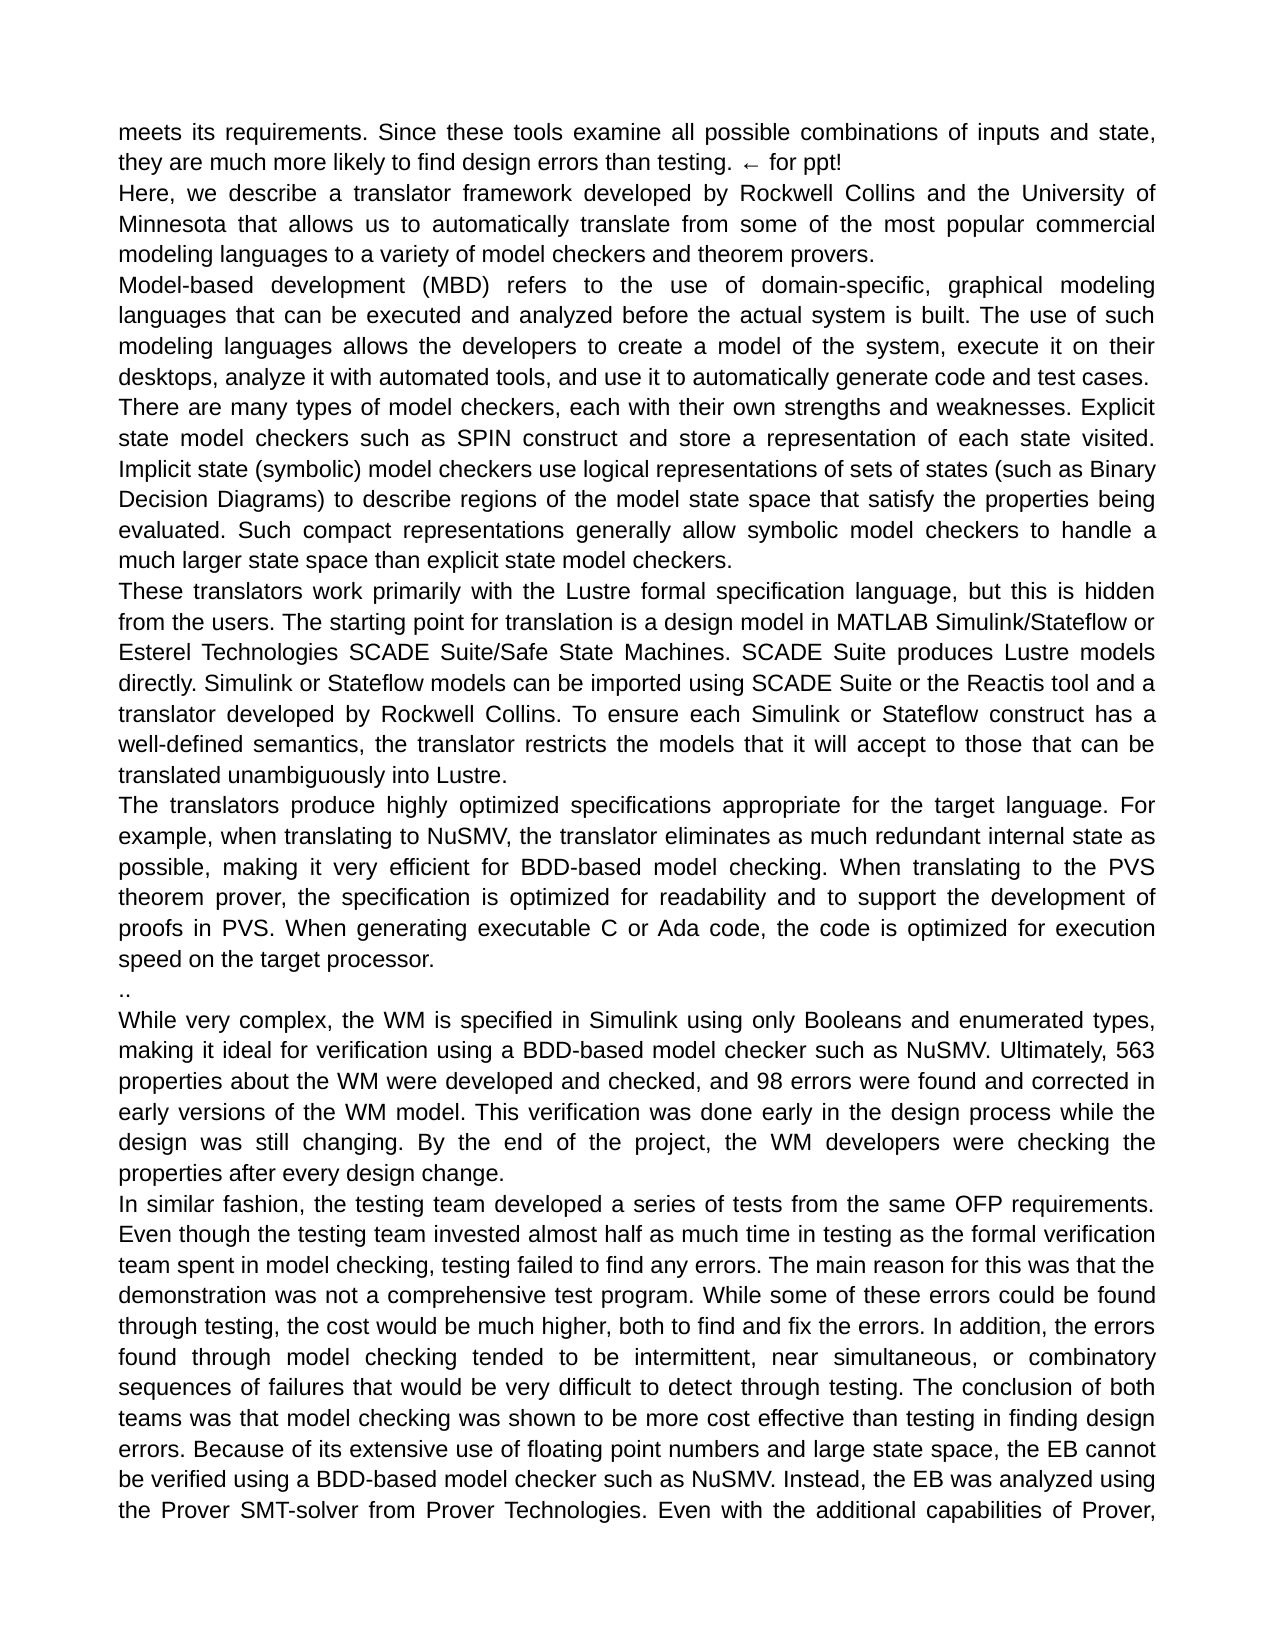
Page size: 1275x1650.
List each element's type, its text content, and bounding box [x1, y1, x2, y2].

text Model-based development (MBD) refers to the use of domain-specific, graphical modeling languages that can be executed and analyzed before the actual system is built. The use of such modeling languages allows the developers to create a model of the system, execute it on their desktops, analyze it with automated tools, and use it to automatically generate code and test cases. [118, 271, 1157, 390]
text There are many types of model checkers, each with their own strengths and weaknesses. Explicit state model checkers such as SPIN construct and store a representation of each state visited. Implicit state (symbolic) model checkers use logical representations of sets of states (such as Binary Decision Diagrams) to describe regions of the model state space that satisfy the properties being evaluated. Such compact representations generally allow symbolic model checkers to handle a much larger state space than explicit state model checkers. [118, 394, 1157, 574]
text These translators work primarily with the Lustre formal specification language, but this is hidden from the users. The starting point for translation is a design model in MATLAB Simulink/Stateflow or Esterel Technologies SCADE Suite/Safe State Machines. SCADE Suite produces Lustre models directly. Simulink or Stateflow models can be imported using SCADE Suite or the Reactis tool and a translator developed by Rockwell Collins. To ensure each Simulink or Stateflow construct has a well-defined semantics, the translator restricts the models that it will accept to those that can be translated unambiguously into Lustre. [118, 577, 1157, 788]
text Here, we describe a translator framework developed by Rockwell Collins and the University of Minnesota that allows us to automatically translate from some of the most popular commercial modeling languages to a variety of model checkers and theorem provers. [118, 179, 1157, 267]
text While very complex, the WM is specified in Simulink using only Booleans and enumerated types, making it ideal for verification using a BDD-based model checker such as NuSMV. Ultimately, 563 properties about the WM were developed and checked, and 98 errors were found and corrected in early versions of the WM model. This verification was done early in the design process while the design was still changing. By the end of the project, the WM developers were checking the properties after every design change. [118, 1006, 1157, 1186]
text In similar fashion, the testing team developed a series of tests from the same OFP requirements. Even though the testing team invested almost half as much time in testing as the formal verification team spent in model checking, testing failed to find any errors. The main reason for this was that the demonstration was not a comprehensive test program. While some of these errors could be found through testing, the cost would be much higher, both to find and fix the errors. In addition, the errors found through model checking tended to be intermittent, near simultaneous, or combinatory sequences of failures that would be very difficult to detect through testing. The conclusion of both teams was that model checking was shown to be more cost effective than testing in finding design errors. Because of its extensive use of floating point numbers and large state space, the EB cannot be verified using a BDD-based model checker such as NuSMV. Instead, the EB was analyzed using the Prover SMT-solver from Prover Technologies. Even with the additional capabilities of Prover, [118, 1190, 1157, 1523]
text meets its requirements. Since these tools examine all possible combinations of inputs and state, they are much more likely to find design errors than testing. ← for ppt! [118, 118, 1157, 176]
text .. [118, 976, 1157, 1002]
text The translators produce highly optimized specifications appropriate for the target language. For example, when translating to NuSMV, the translator eliminates as much redundant internal state as possible, making it very efficient for BDD-based model checking. When translating to the PVS theorem prover, the specification is optimized for readability and to support the development of proofs in PVS. When generating executable C or Ada code, the code is optimized for execution speed on the target processor. [118, 792, 1157, 972]
